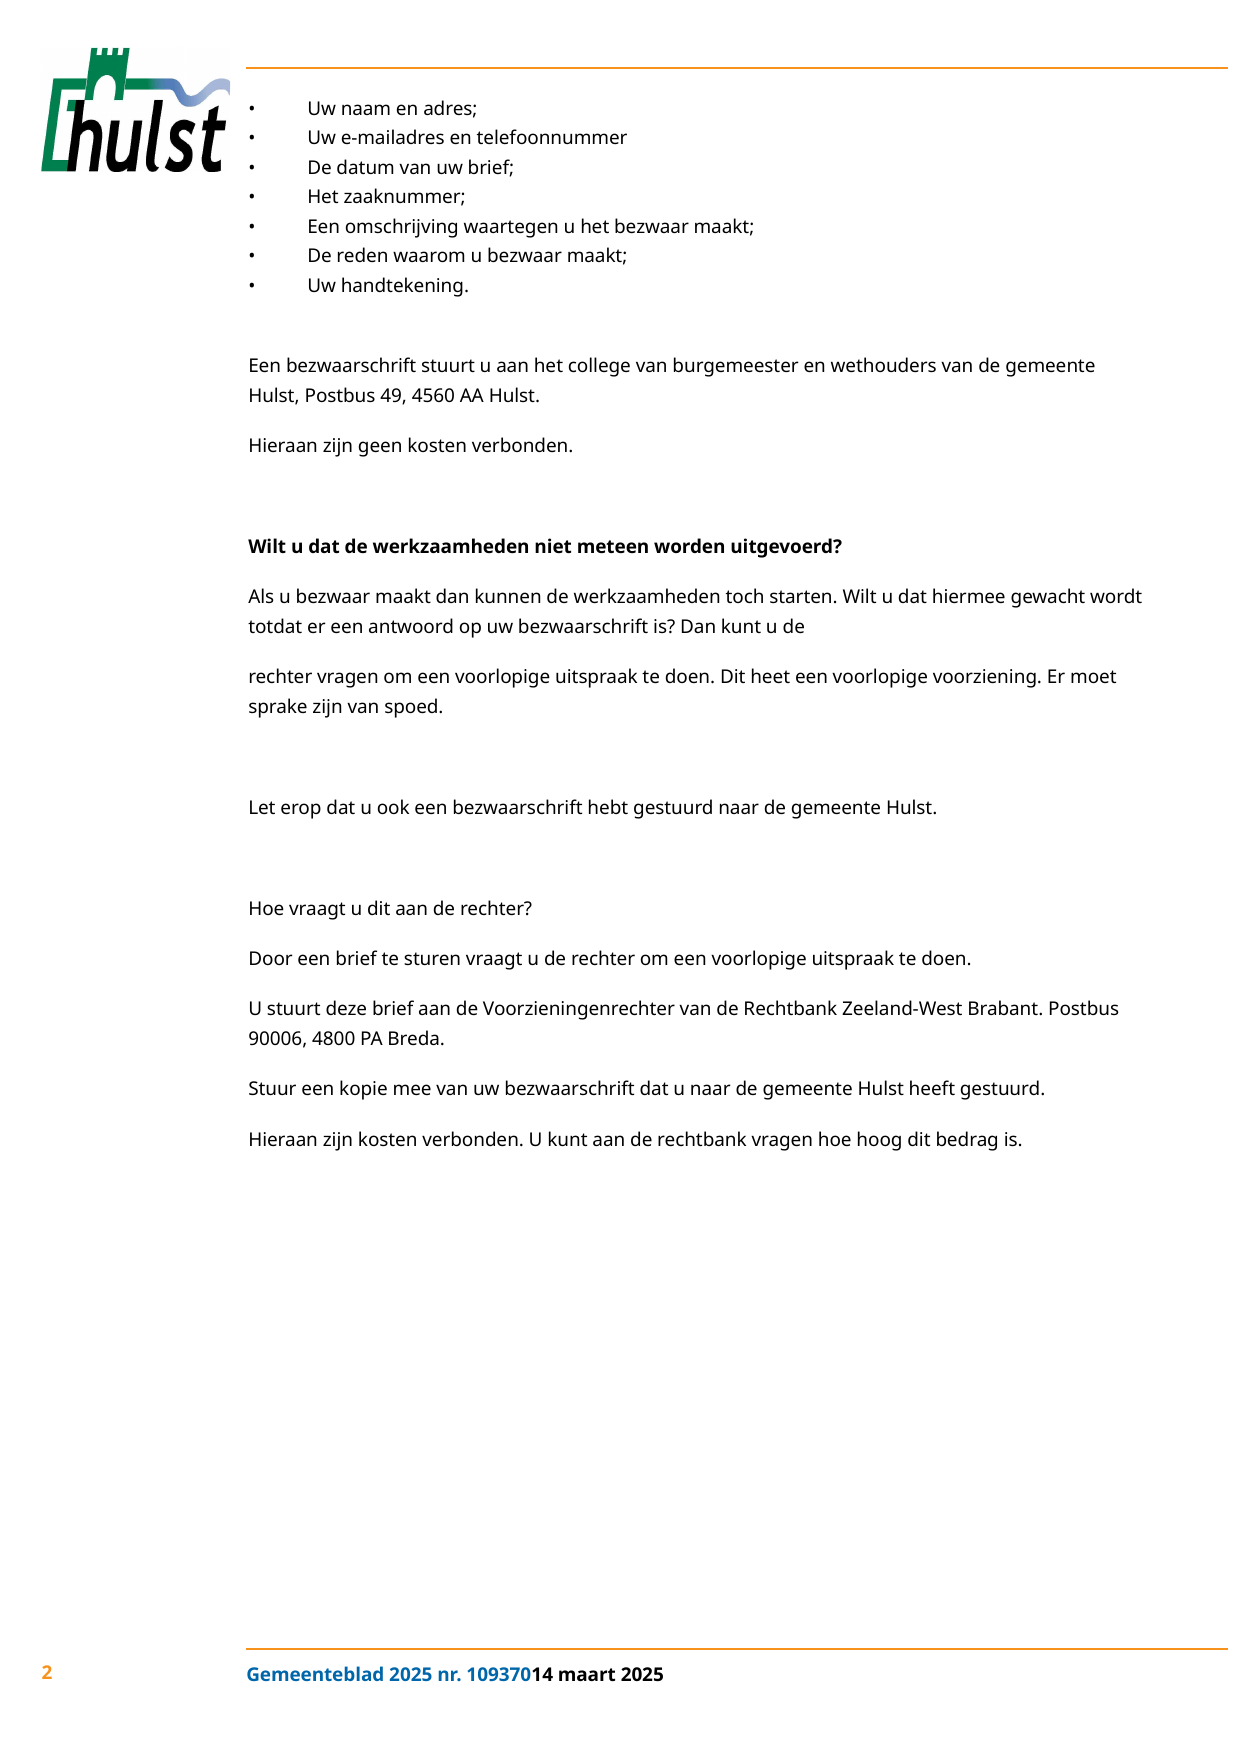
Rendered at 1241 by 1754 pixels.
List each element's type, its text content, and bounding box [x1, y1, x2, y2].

text Stuur een kopie mee van uw bezwaarschrift dat u naar de gemeente Hulst heeft gestuurd. [248, 1076, 1152, 1101]
list Uw e-mailadres en telefoonnummer [248, 124, 1152, 150]
text Hieraan zijn geen kosten verbonden. [248, 432, 1152, 458]
text Wilt u dat de werkzaamheden niet meteen worden uitgevoerd? [248, 533, 1152, 559]
picture [41, 47, 231, 172]
text U stuurt deze brief aan de Voorzieningenrechter van de Rechtbank Zeeland-West Brabant. Postbus 90006, 4800 PA Breda. [248, 996, 1152, 1051]
list Uw naam en adres; [248, 95, 1152, 121]
text Door een brief te sturen vraagt u de rechter om een voorlopige uitspraak te doen. [248, 945, 1152, 971]
list Uw handtekening. [248, 272, 1152, 298]
text Een bezwaarschrift stuurt u aan het college van burgemeester en wethouders van de gemeente Hulst, Postbus 49, 4560 AA Hulst. [248, 352, 1152, 408]
text Hieraan zijn kosten verbonden. U kunt aan de rechtbank vragen hoe hoog dit bedrag is. [248, 1126, 1152, 1152]
list Een omschrijving waartegen u het bezwaar maakt; [248, 213, 1152, 239]
text Let erop dat u ook een bezwaarschrift hebt gestuurd naar de gemeente Hulst. [248, 794, 1152, 820]
text Hoe vraagt u dit aan de rechter? [248, 895, 1152, 921]
list De reden waarom u bezwaar maakt; [248, 243, 1152, 268]
text rechter vragen om een voorlopige uitspraak te doen. Dit heet een voorlopige voorziening. Er moet sprake zijn van spoed. [248, 663, 1152, 719]
list Het zaaknummer; [248, 183, 1152, 209]
list De datum van uw brief; [248, 154, 1152, 180]
text Als u bezwaar maakt dan kunnen de werkzaamheden toch starten. Wilt u dat hiermee gewacht wordt totdat er een antwoord op uw bezwaarschrift is? Dan kunt u de [248, 583, 1152, 639]
